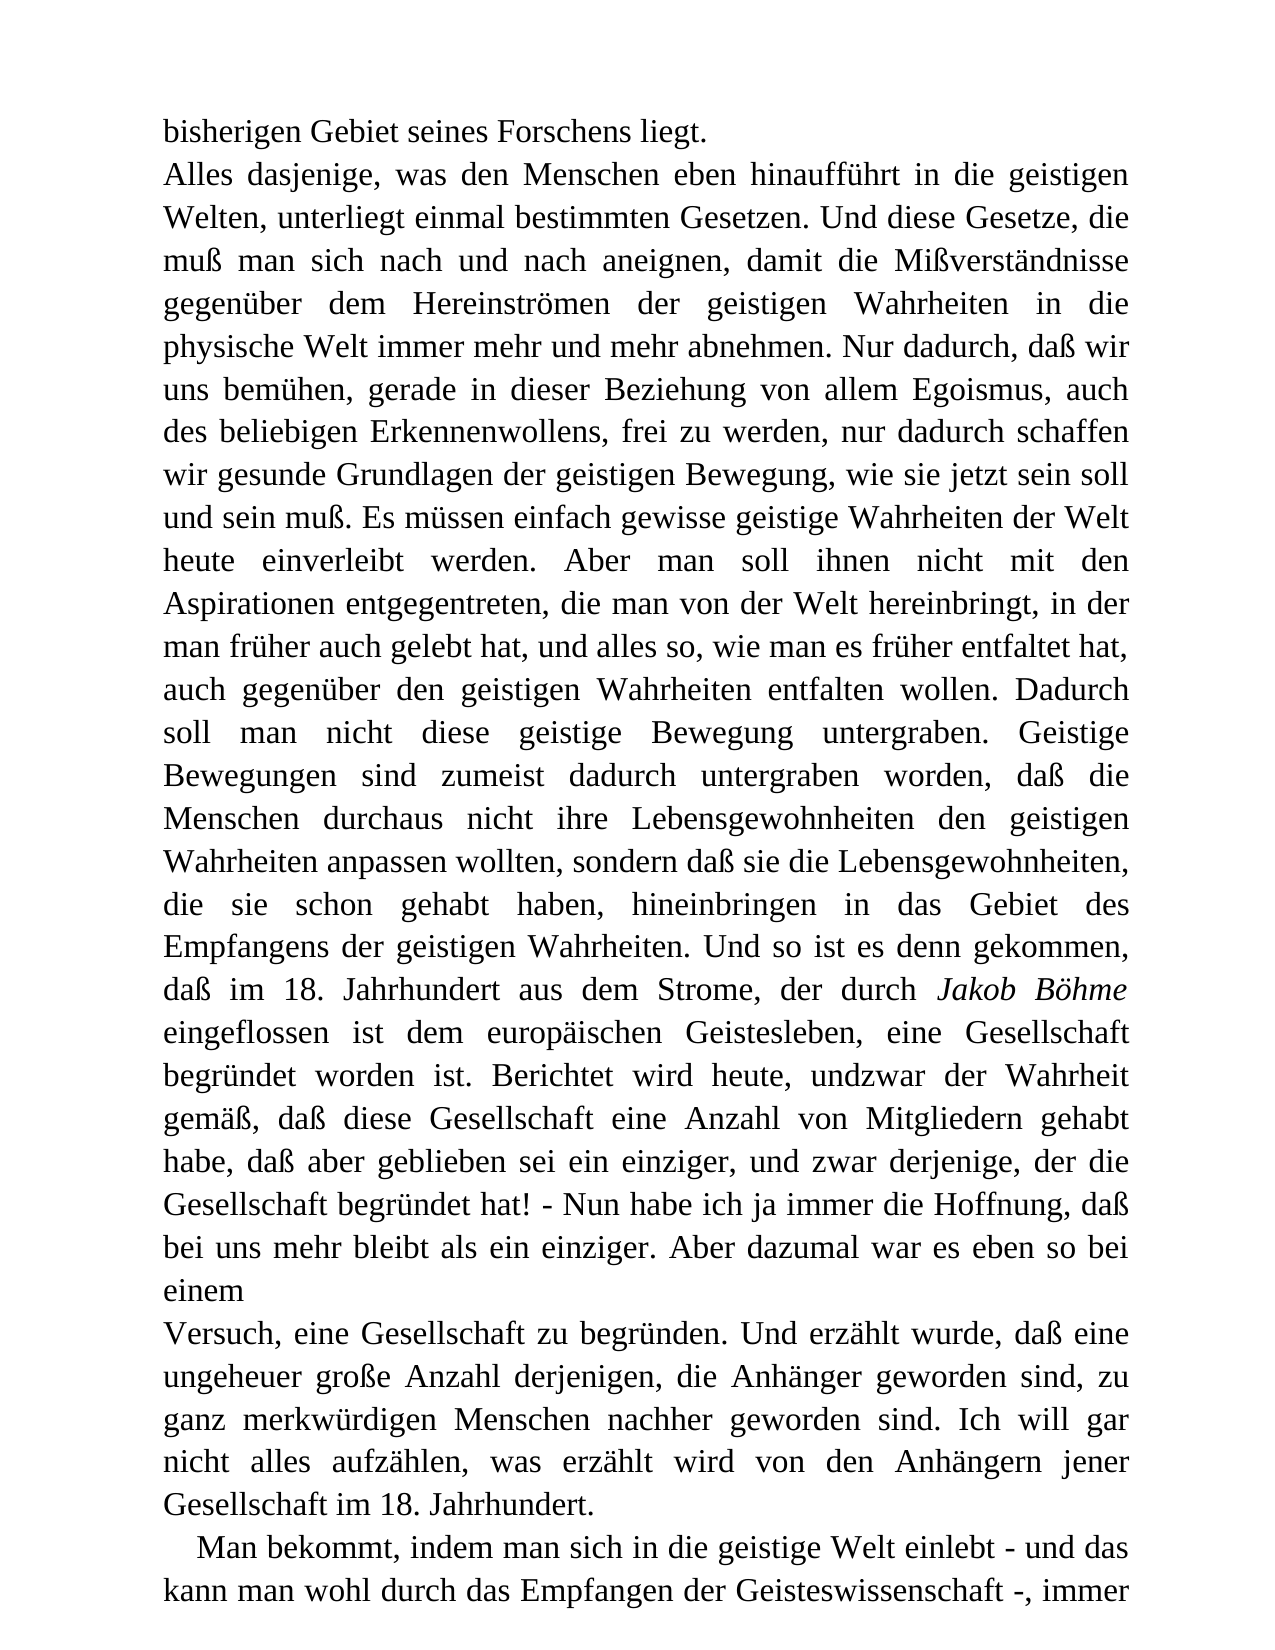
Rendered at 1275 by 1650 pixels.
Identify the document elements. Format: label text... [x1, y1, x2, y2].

text Alles dasjenige, was den Menschen eben hinaufführt in die geistigen Welten, unterliegt einmal bestimmten Gesetzen. Und diese Gesetze, die muß man sich nach und nach aneignen, damit die Mißverständnisse gegenüber dem Hereinströmen der geistigen Wahrheiten in die physische Welt immer mehr und mehr abnehmen. Nur dadurch, daß wir uns bemühen, gerade in dieser Beziehung von allem Egoismus, auch des beliebigen Erkennenwollens, frei zu werden, nur dadurch schaffen wir gesunde Grundlagen der geistigen Bewegung, wie sie jetzt sein soll und sein muß. Es müssen einfach gewisse geistige Wahrheiten der Welt heute einverleibt werden. Aber man soll ihnen nicht mit den Aspirationen entgegentreten, die man von der Welt hereinbringt, in der man früher auch gelebt hat, und alles so, wie man es früher entfaltet hat, auch gegenüber den geistigen Wahrheiten entfalten wollen. Dadurch soll man nicht diese geistige Bewegung untergraben. Geistige Bewegungen sind zumeist dadurch untergraben worden, daß die Menschen durchaus nicht ihre Lebensgewohnheiten den geistigen Wahrheiten anpassen wollten, sondern daß sie die Lebensgewohnheiten, die sie schon gehabt haben, hineinbringen in das Gebiet des Empfangens der geistigen Wahrheiten. Und so ist es denn gekommen, daß im 18. Jahrhundert aus dem Strome, der durch Jakob Böhme eingeflossen ist dem europäischen Geistesleben, eine Gesellschaft begründet worden ist. Berichtet wird heute, undzwar der Wahrheit gemäß, daß diese Gesellschaft eine Anzahl von Mitgliedern gehabt habe, daß aber geblieben sei ein einziger, und zwar derjenige, der die Gesellschaft begründet hat! - Nun habe ich ja immer die Hoffnung, daß bei uns mehr bleibt als ein einziger. Aber dazumal war es eben so bei einem [163, 154, 1130, 1308]
text bisherigen Gebiet seines Forschens liegt. [163, 112, 1130, 150]
text Versuch, eine Gesellschaft zu begründen. Und erzählt wurde, daß eine ungeheuer große Anzahl derjenigen, die Anhänger geworden sind, zu ganz merkwürdigen Menschen nachher geworden sind. Ich will gar nicht alles aufzählen, was erzählt wird von den Anhängern jener Gesellschaft im 18. Jahrhundert. [163, 1313, 1130, 1523]
text Man bekommt, indem man sich in die geistige Welt einlebt - und das kann man wohl durch das Empfangen der Geisteswissenschaft -, immer [163, 1528, 1130, 1609]
